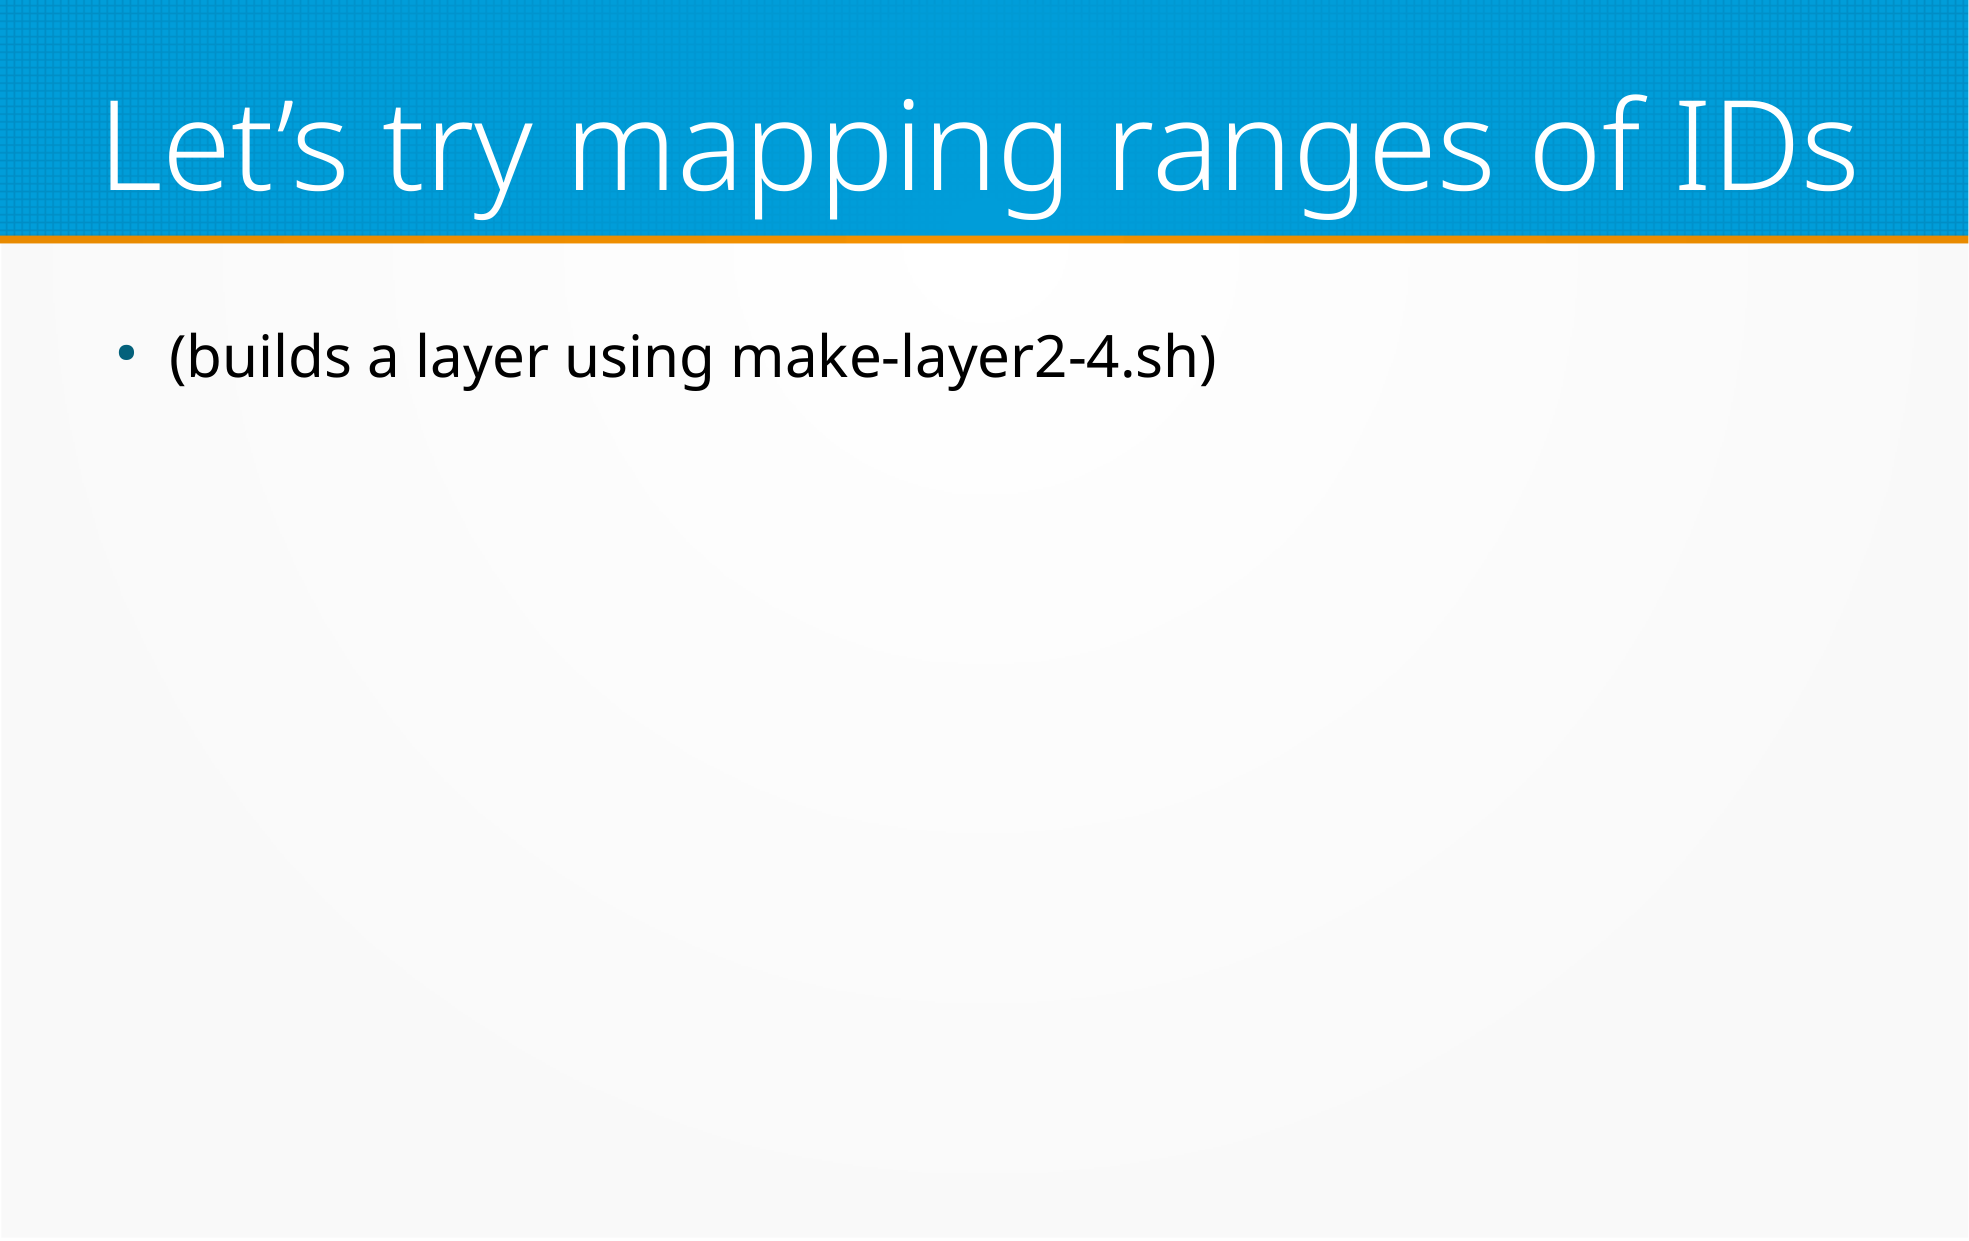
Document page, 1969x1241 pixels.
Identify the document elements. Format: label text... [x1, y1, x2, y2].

picture [0, 236, 1969, 1241]
title Let’s try mapping ranges of IDs [98, 19, 1870, 227]
list (builds a layer using make-layer2-4.sh) [98, 315, 1861, 1081]
